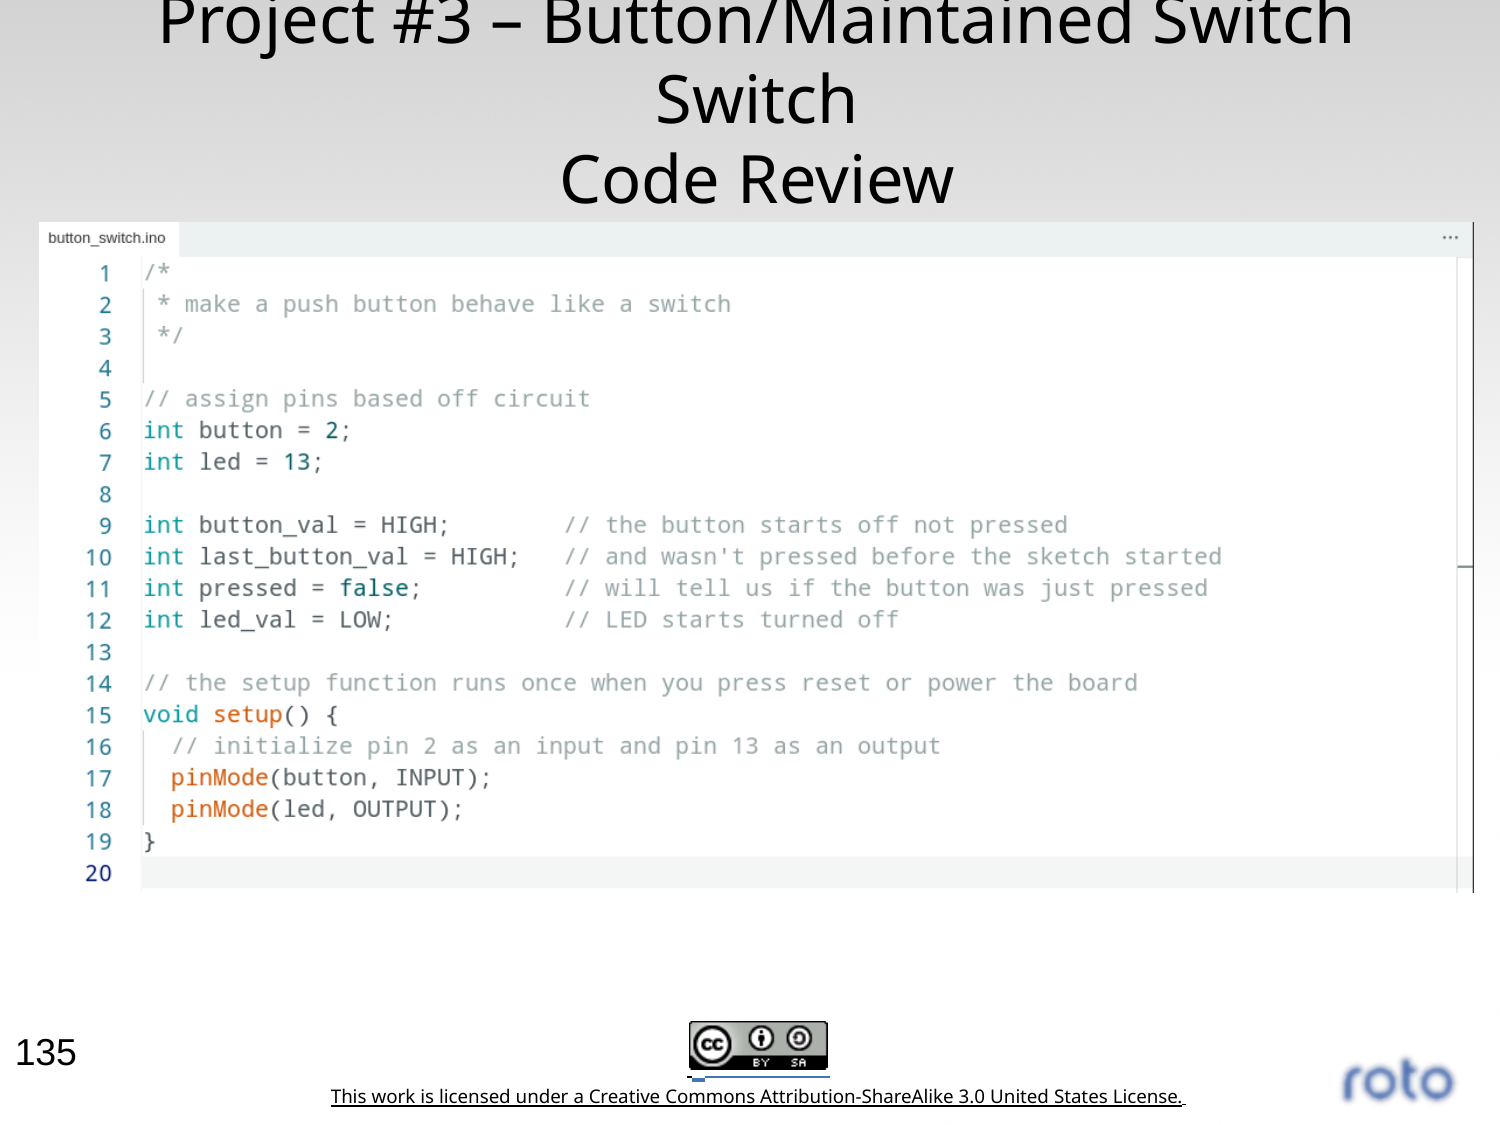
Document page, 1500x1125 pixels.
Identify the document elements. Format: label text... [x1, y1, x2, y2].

picture [612, 191, 631, 199]
picture [651, 191, 670, 199]
picture [0, 0, 1500, 1125]
title Project #3 – Button/Maintained Switch Switch Code Review [75, 2, 1441, 191]
